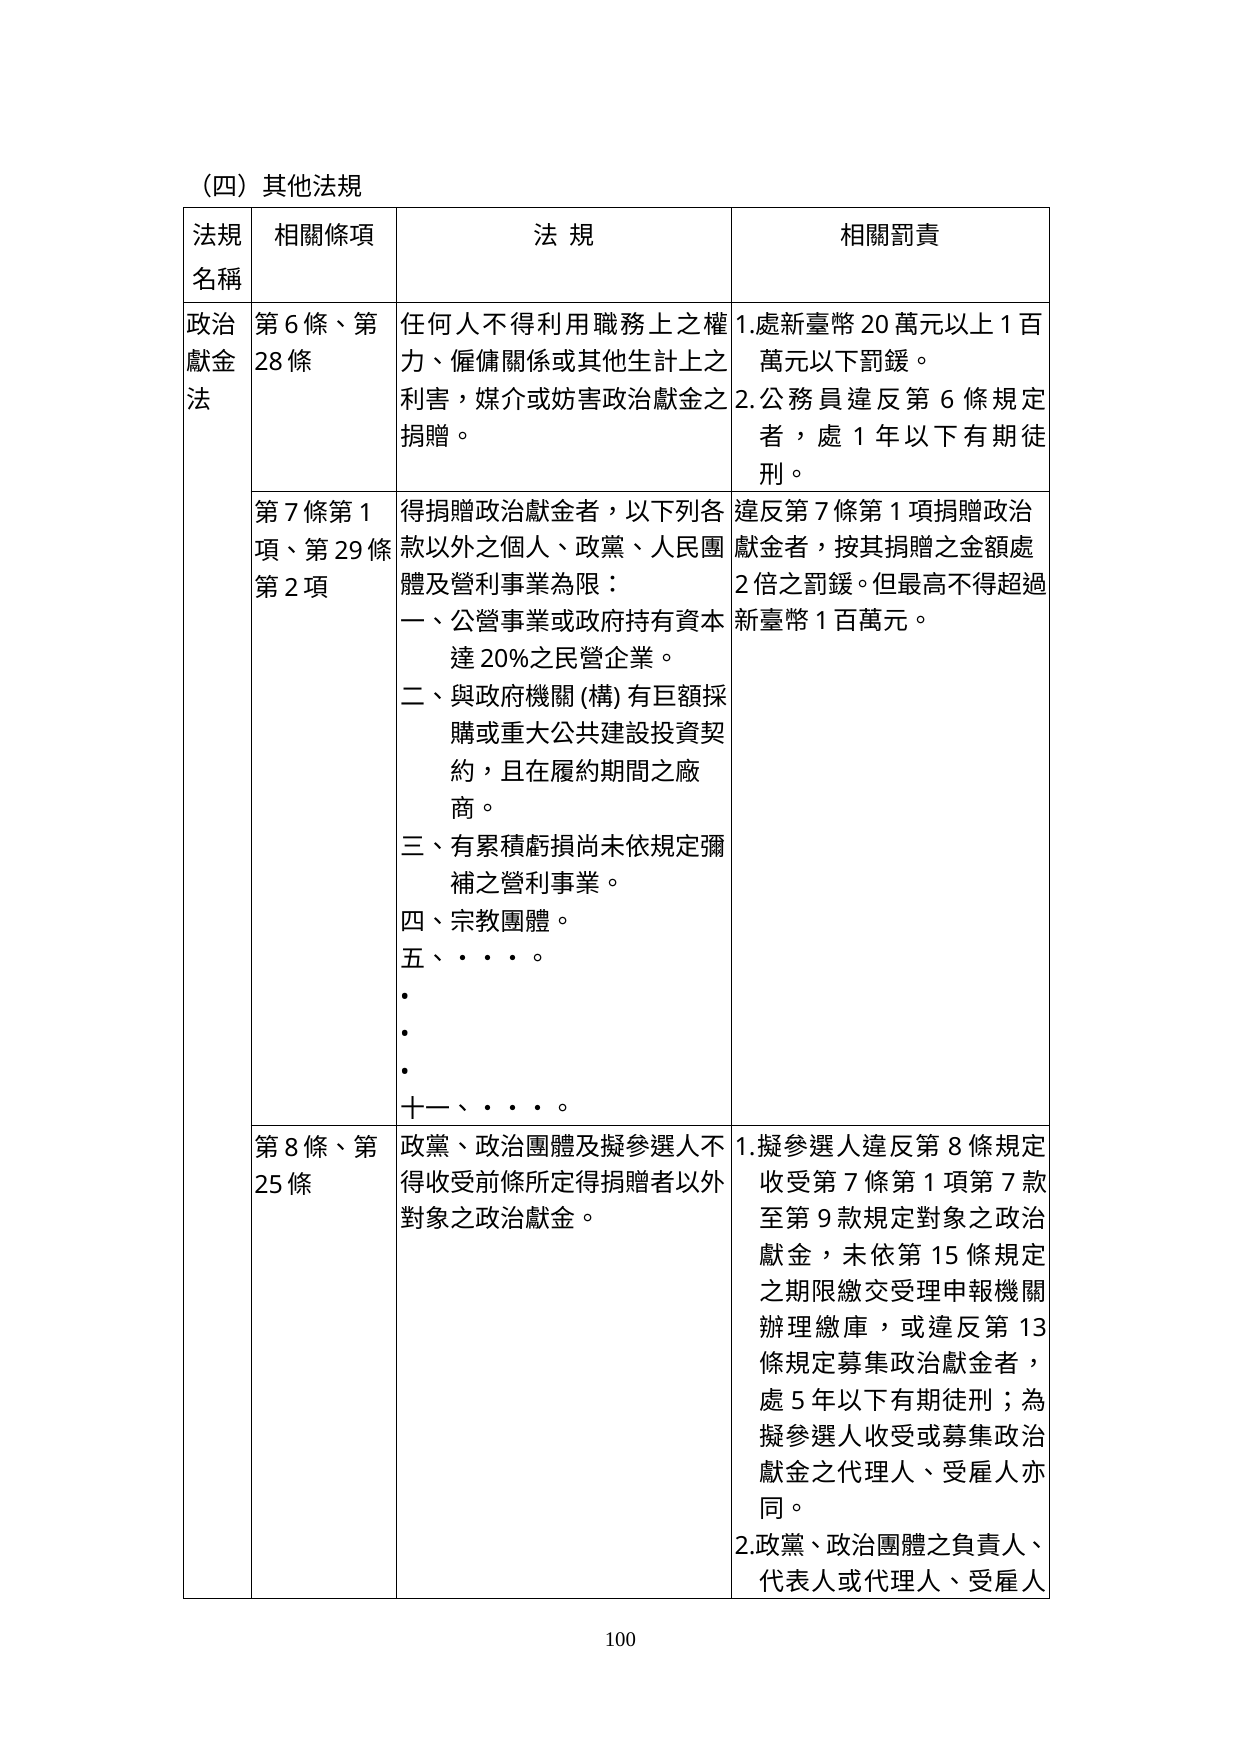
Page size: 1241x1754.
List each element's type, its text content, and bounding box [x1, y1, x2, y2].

table_header 法規 名稱 [184, 208, 251, 302]
table_cell 得捐贈政治獻金者，以下列各款以外之個人、政黨、人民團體及營利事業為限： 一、公營事業或政府持有資本達20%之民營企業。 二、與政府機關 (構) 有巨額採購或重大公共建設投資契約，且在履約期間之廠商。 三、有累積虧損尚未依規定彌補之營利事業。 四、宗教團體。 五、•••。 • • • 十一、•••。 [397, 492, 731, 1125]
table_cell 第6條、第28條 [252, 303, 396, 491]
table_cell 第7條第1項、第29條第2項 [252, 492, 396, 1125]
table_cell 1.處新臺幣20萬元以上1百萬元以下罰鍰。 2.公務員違反第6條規定者，處1年以下有期徒刑。 [732, 303, 1049, 491]
table_header 相關罰責 [732, 208, 1049, 302]
table_header 相關條項 [252, 208, 396, 302]
table_cell 違反第7條第1項捐贈政治獻金者，按其捐贈之金額處2倍之罰鍰。但最高不得超過新臺幣1百萬元。 [732, 492, 1049, 1125]
table_cell 任何人不得利用職務上之權力、僱傭關係或其他生計上之利害，媒介或妨害政治獻金之捐贈。 [397, 303, 731, 491]
table_cell 政黨、政治團體及擬參選人不得收受前條所定得捐贈者以外對象之政治獻金。 [397, 1126, 731, 1598]
table_cell 第8條、第25條 [252, 1126, 396, 1598]
text （四）其他法規 [187, 150, 1053, 207]
table_header 法 規 [397, 208, 731, 302]
table_cell 政治獻金法 [184, 303, 251, 1598]
table_cell 1.擬參選人違反第8條規定收受第7條第1項第7款至第9款規定對象之政治獻金，未依第15條規定之期限繳交受理申報機關辦理繳庫，或違反第13條規定募集政治獻金者，處5年以下有期徒刑；為擬參選人收受或募集政治獻金之代理人、受雇人亦同。 2.政黨、政治團體之負責人、代表人或代理人、受雇人 [732, 1126, 1049, 1598]
